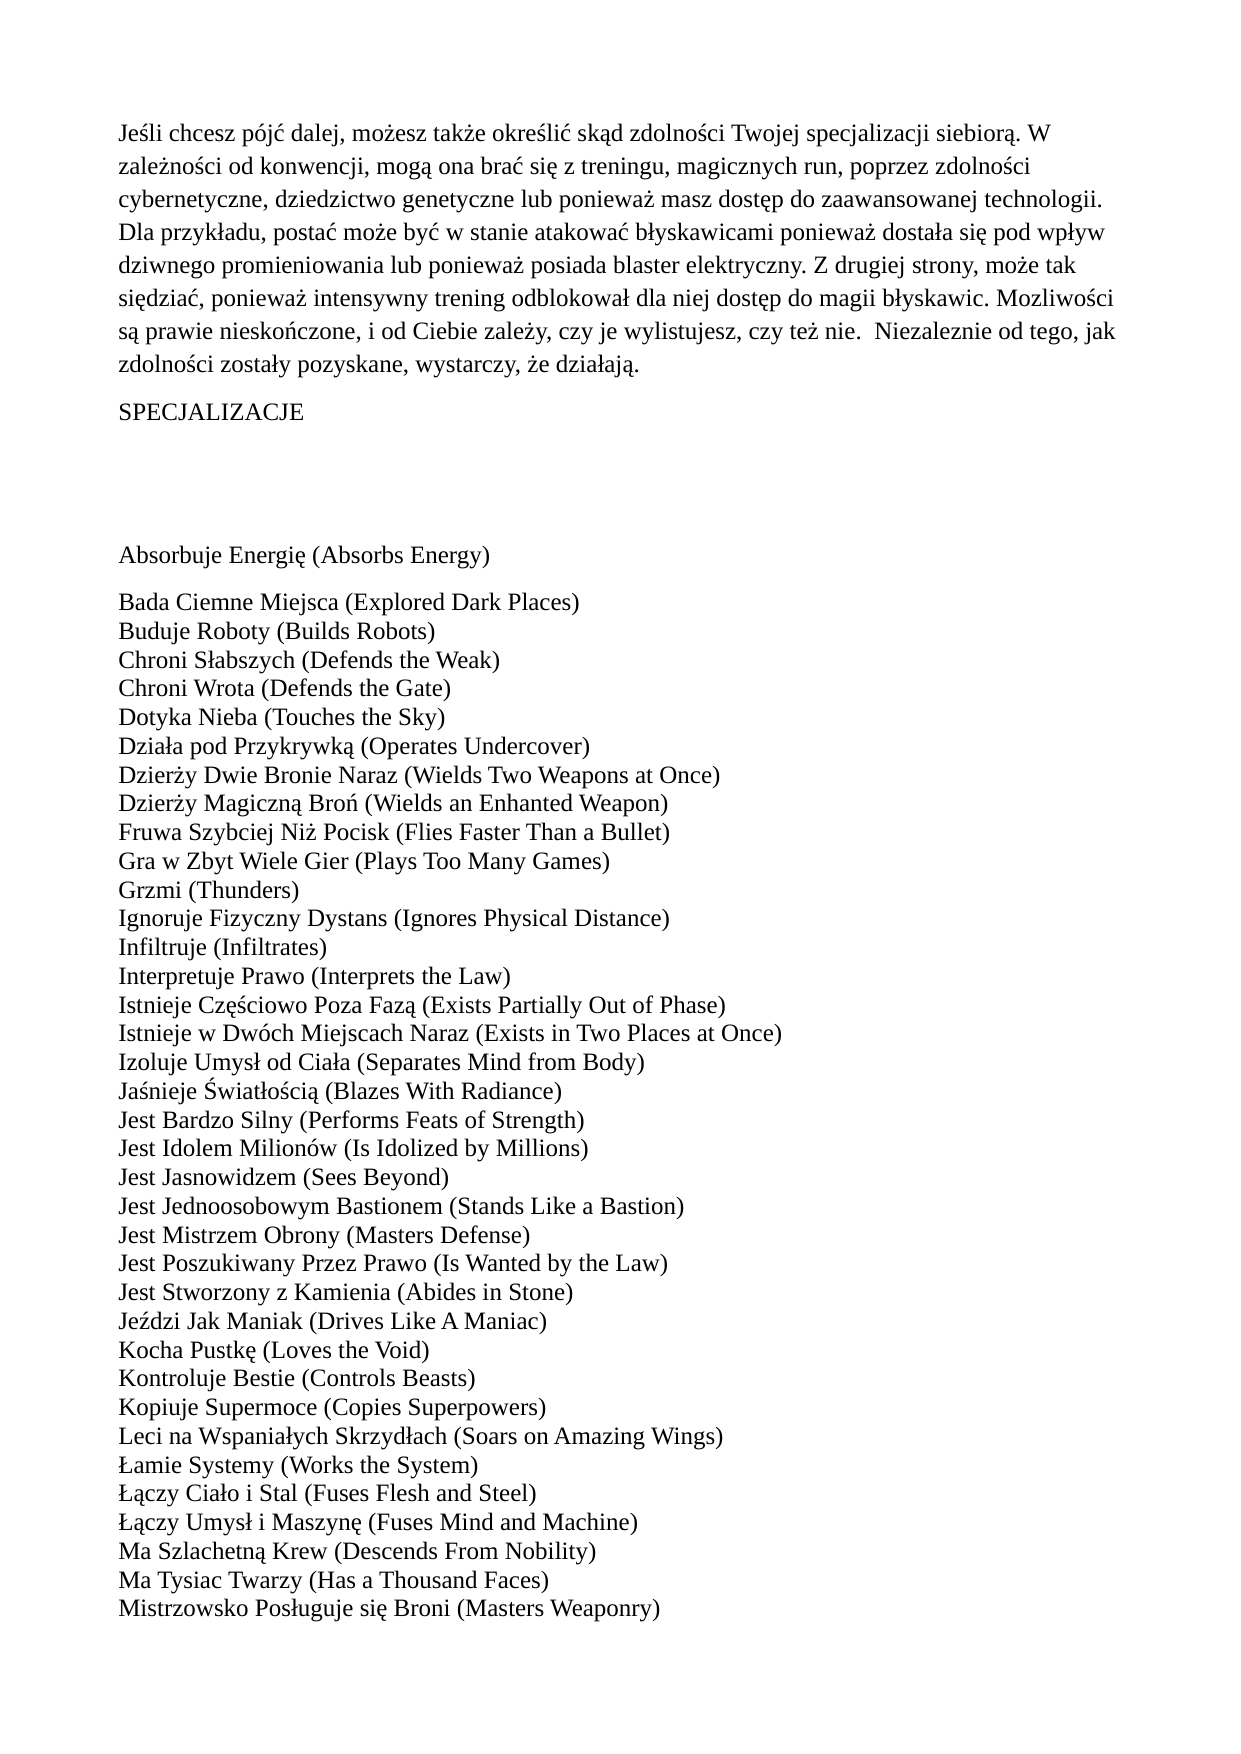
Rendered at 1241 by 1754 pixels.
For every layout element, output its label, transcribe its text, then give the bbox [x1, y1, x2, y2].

text Leci na Wspaniałych Skrzydłach (Soars on Amazing Wings) [118, 1421, 1122, 1450]
text Izoluje Umysł od Ciała (Separates Mind from Body) [118, 1047, 1122, 1076]
text Jest Poszukiwany Przez Prawo (Is Wanted by the Law) [118, 1248, 1122, 1277]
text Jest Jednoosobowym Bastionem (Stands Like a Bastion) [118, 1191, 1122, 1220]
text Jest Idolem Milionów (Is Idolized by Millions) [118, 1133, 1122, 1162]
text Infiltruje (Infiltrates) [118, 932, 1122, 961]
text Dotyka Nieba (Touches the Sky) [118, 702, 1122, 731]
text Istnieje Częściowo Poza Fazą (Exists Partially Out of Phase) [118, 990, 1122, 1018]
text Jest Mistrzem Obrony (Masters Defense) [118, 1220, 1122, 1248]
text Jaśnieje Światłością (Blazes With Radiance) [118, 1076, 1122, 1105]
text Ma Tysiac Twarzy (Has a Thousand Faces) [118, 1565, 1122, 1593]
text Jest Stworzony z Kamienia (Abides in Stone) [118, 1277, 1122, 1306]
text Jeśli chcesz pójć dalej, możesz także określić skąd zdolności Twojej specjalizacji siebiorą. W zależności od konwencji, mogą ona brać się z treningu, magicznych run, poprzez zdolności cybernetyczne, dziedzictwo genetyczne lub ponieważ masz dostęp do zaawansowanej technologii. Dla przykładu, postać może być w stanie atakować błyskawicami ponieważ dostała się pod wpływ dziwnego promieniowania lub ponieważ posiada blaster elektryczny. Z drugiej strony, może tak siędziać, ponieważ intensywny trening odblokował dla niej dostęp do magii błyskawic. Mozliwości są prawie nieskończone, i od Ciebie zależy, czy je wylistujesz, czy też nie. Niezaleznie od tego, jak zdolności zostały pozyskane, wystarczy, że działają. [118, 118, 1122, 378]
text Dzierży Magiczną Broń (Wields an Enhanted Weapon) [118, 788, 1122, 817]
text Jeździ Jak Maniak (Drives Like A Maniac) [118, 1306, 1122, 1335]
text Interpretuje Prawo (Interprets the Law) [118, 961, 1122, 990]
text Istnieje w Dwóch Miejscach Naraz (Exists in Two Places at Once) [118, 1018, 1122, 1047]
text Działa pod Przykrywką (Operates Undercover) [118, 731, 1122, 760]
text Ma Szlachetną Krew (Descends From Nobility) [118, 1536, 1122, 1565]
text SPECJALIZACJE [118, 397, 1122, 426]
text Chroni Słabszych (Defends the Weak) [118, 645, 1122, 673]
text Jest Jasnowidzem (Sees Beyond) [118, 1162, 1122, 1191]
text Buduje Roboty (Builds Robots) [118, 616, 1122, 645]
text Bada Ciemne Miejsca (Explored Dark Places) [118, 587, 1122, 616]
text Absorbuje Energię (Absorbs Energy) [118, 540, 1122, 568]
text Łączy Ciało i Stal (Fuses Flesh and Steel) [118, 1478, 1122, 1507]
text Kontroluje Bestie (Controls Beasts) [118, 1363, 1122, 1392]
text Jest Bardzo Silny (Performs Feats of Strength) [118, 1105, 1122, 1133]
text Kocha Pustkę (Loves the Void) [118, 1335, 1122, 1363]
text Fruwa Szybciej Niż Pocisk (Flies Faster Than a Bullet) [118, 817, 1122, 846]
text Łączy Umysł i Maszynę (Fuses Mind and Machine) [118, 1507, 1122, 1536]
text Łamie Systemy (Works the System) [118, 1450, 1122, 1478]
text Dzierży Dwie Bronie Naraz (Wields Two Weapons at Once) [118, 760, 1122, 788]
text Kopiuje Supermoce (Copies Superpowers) [118, 1392, 1122, 1421]
text Gra w Zbyt Wiele Gier (Plays Too Many Games) [118, 846, 1122, 875]
text Grzmi (Thunders) [118, 875, 1122, 903]
text Ignoruje Fizyczny Dystans (Ignores Physical Distance) [118, 903, 1122, 932]
text Chroni Wrota (Defends the Gate) [118, 673, 1122, 702]
text Mistrzowsko Posługuje się Broni (Masters Weaponry) [118, 1593, 1122, 1622]
